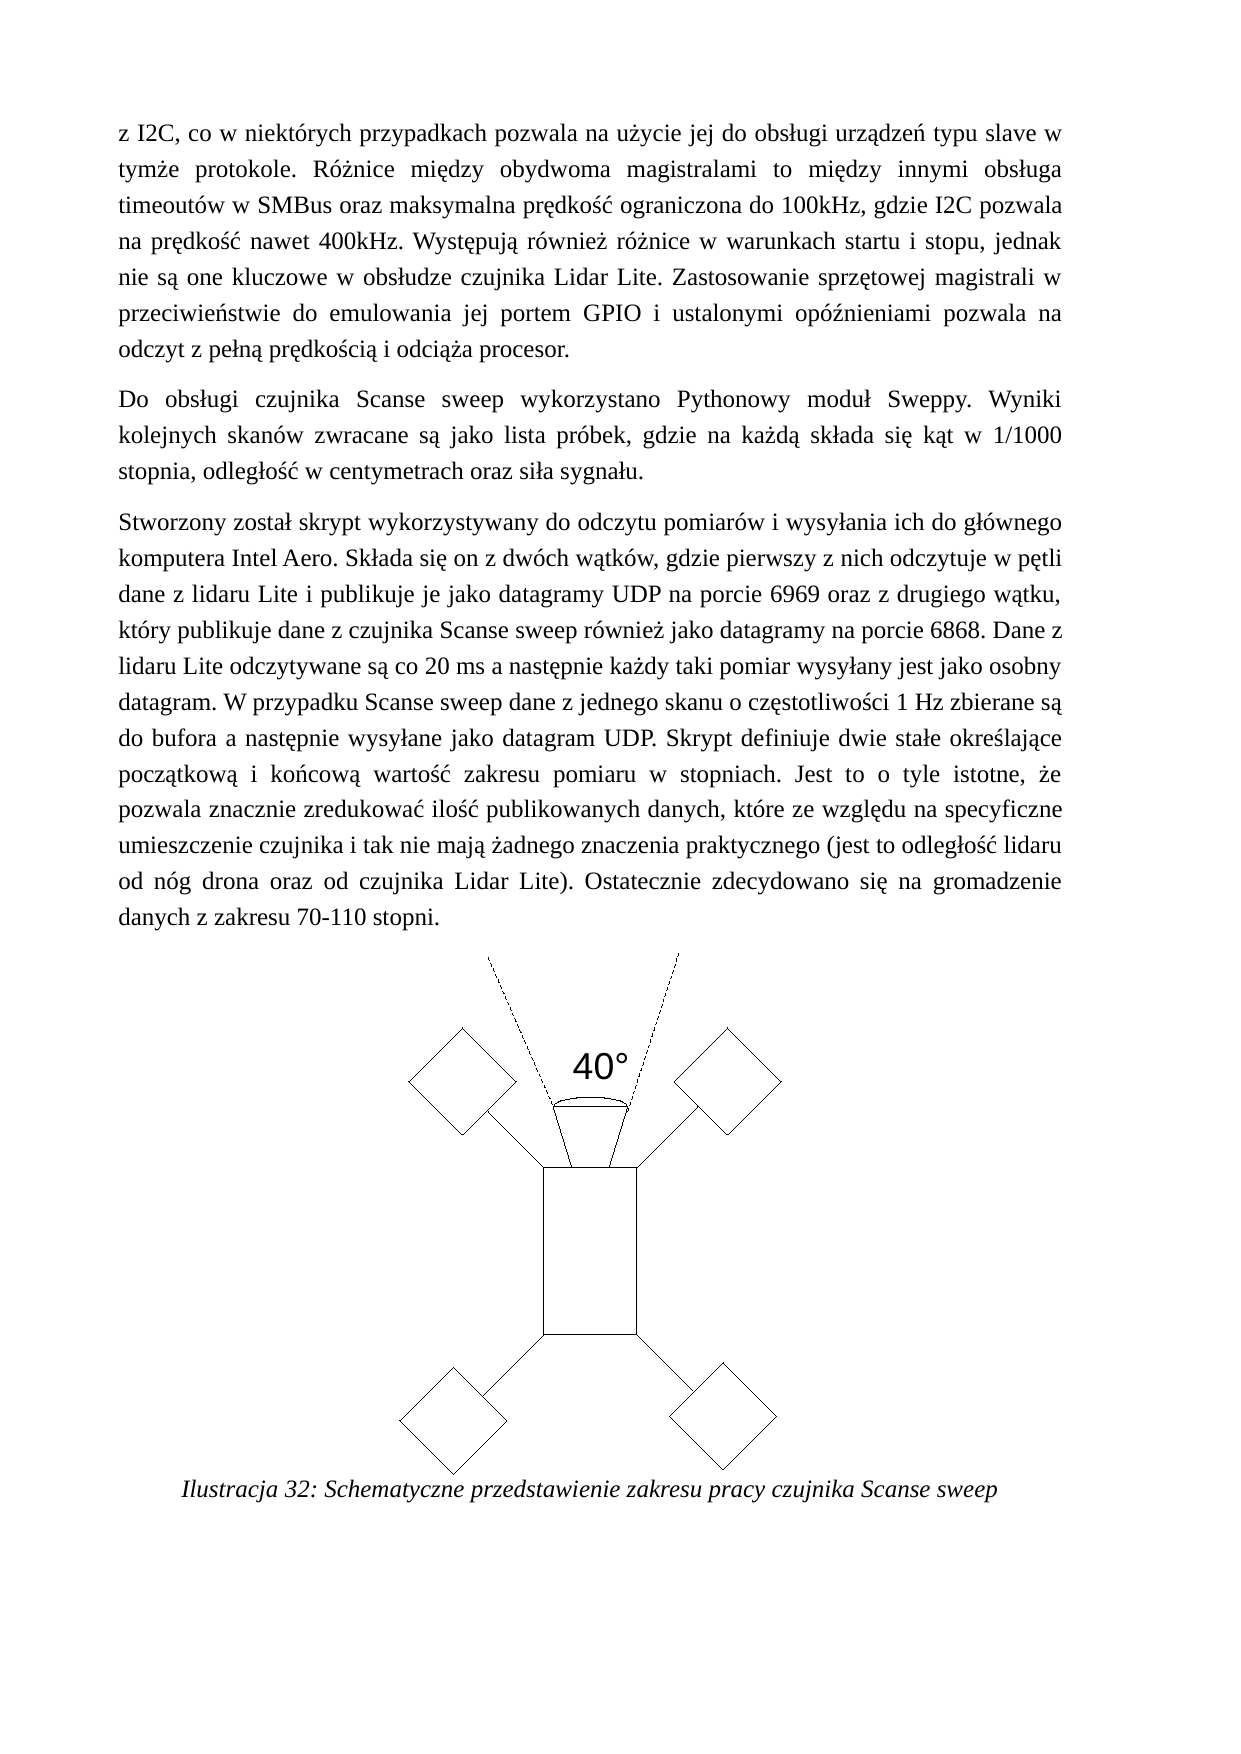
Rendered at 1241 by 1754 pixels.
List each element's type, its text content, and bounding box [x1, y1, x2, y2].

text z I2C, co w niektórych przypadkach pozwala na użycie jej do obsługi urządzeń typu slave w tymże protokole. Różnice między obydwoma magistralami to między innymi obsługa timeoutów w SMBus oraz maksymalna prędkość ograniczona do 100kHz, gdzie I2C pozwala na prędkość nawet 400kHz. Występują również różnice w warunkach startu i stopu, jednak nie są one kluczowe w obsłudze czujnika Lidar Lite. Zastosowanie sprzętowej magistrali w przeciwieństwie do emulowania jej portem GPIO i ustalonymi opóźnieniami pozwala na odczyt z pełną prędkością i odciąża procesor. [118, 118, 1063, 362]
text Stworzony został skrypt wykorzystywany do odczytu pomiarów i wysyłania ich do głównego komputera Intel Aero. Składa się on z dwóch wątków, gdzie pierwszy z nich odczytuje w pętli dane z lidaru Lite i publikuje je jako datagramy UDP na porcie 6969 oraz z drugiego wątku, który publikuje dane z czujnika Scanse sweep również jako datagramy na porcie 6868. Dane z lidaru Lite odczytywane są co 20 ms a następnie każdy taki pomiar wysyłany jest jako osobny datagram. W przypadku Scanse sweep dane z jednego skanu o częstotliwości 1 Hz zbierane są do bufora a następnie wysyłane jako datagram UDP. Skrypt definiuje dwie stałe określające początkową i końcową wartość zakresu pomiaru w stopniach. Jest to o tyle istotne, że pozwala znacznie zredukować ilość publikowanych danych, które ze względu na specyficzne umieszczenie czujnika i tak nie mają żadnego znaczenia praktycznego (jest to odległość lidaru od nóg drona oraz od czujnika Lidar Lite). Ostatecznie zdecydowano się na gromadzenie danych z zakresu 70-110 stopni. [118, 507, 1063, 931]
text Do obsługi czujnika Scanse sweep wykorzystano Pythonowy moduł Sweppy. Wyniki kolejnych skanów zwracane są jako lista próbek, gdzie na każdą składa się kąt w 1/1000 stopnia, odległość w centymetrach oraz siła sygnału. [118, 384, 1063, 485]
text Ilustracja 32: Schematyczne przedstawienie zakresu pracy czujnika Scanse sweep [162, 966, 1019, 1503]
